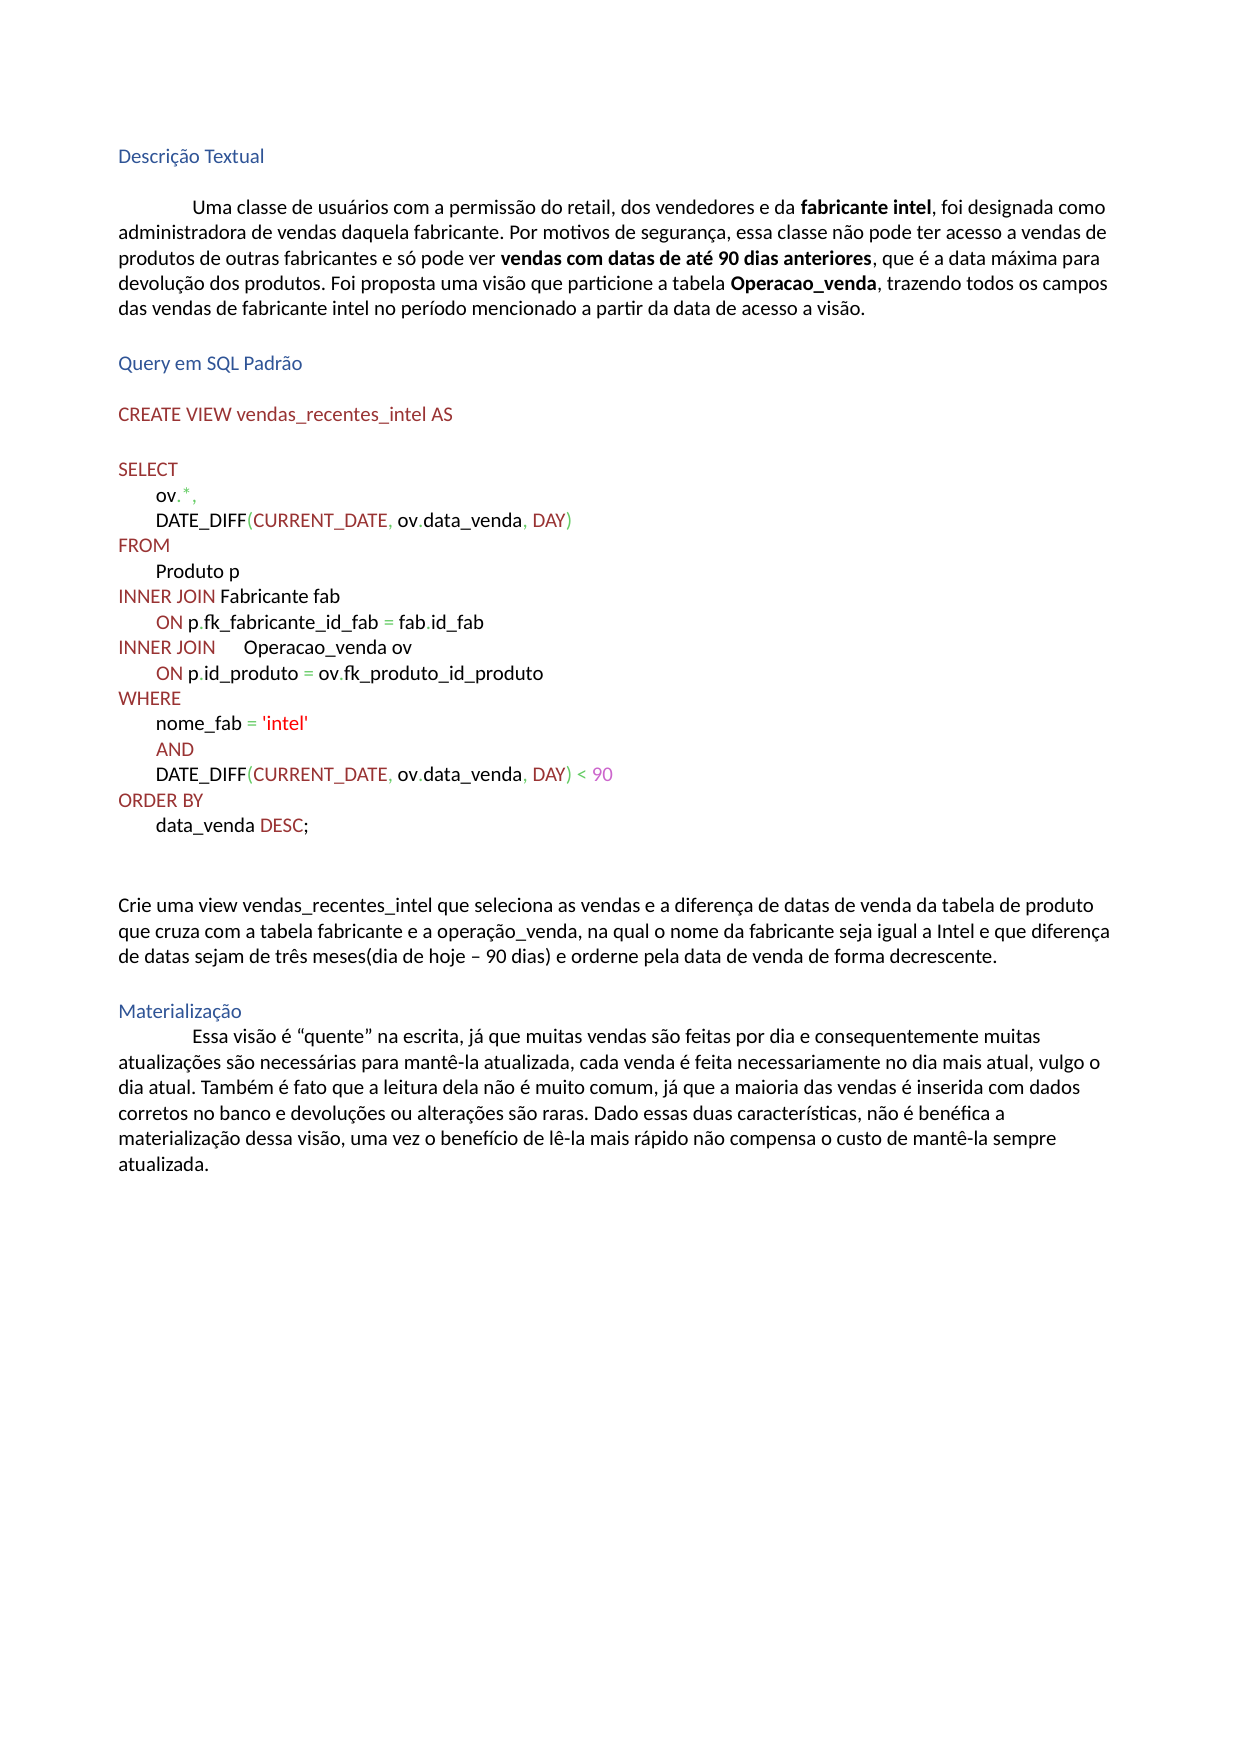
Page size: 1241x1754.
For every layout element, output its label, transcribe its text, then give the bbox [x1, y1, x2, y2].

text CREATE VIEW vendas_recentes_intel AS [118, 401, 1122, 427]
text ORDER BY [118, 787, 1122, 812]
subtitle Materialização [118, 998, 1122, 1024]
text nome_fab = 'intel' [118, 711, 1122, 736]
text SELECT [118, 456, 1122, 482]
text AND [118, 736, 1122, 761]
text ON p.id_produto = ov.fk_produto_id_produto [118, 660, 1122, 685]
subtitle Descrição Textual [118, 143, 1122, 168]
text ON p.fk_fabricante_id_fab = fab.id_fab [118, 609, 1122, 634]
text DATE_DIFF(CURRENT_DATE, ov.data_venda, DAY) < 90 [118, 761, 1122, 787]
text ov.*, [118, 482, 1122, 507]
text INNER JOIN Operacao_venda ov [118, 634, 1122, 660]
text WHERE [118, 685, 1122, 711]
text INNER JOIN Fabricante fab [118, 583, 1122, 609]
text FROM [118, 533, 1122, 558]
text Essa visão é “quente” na escrita, já que muitas vendas são feitas por dia e consequentemente muitas atualizações são necessárias para mantê-la atualizada, cada venda é feita necessariamente no dia mais atual, vulgo o dia atual. Também é fato que a leitura dela não é muito comum, já que a maioria das vendas é inserida com dados corretos no banco e devoluções ou alterações são raras. Dado essas duas características, não é benéfica a materialização dessa visão, uma vez o benefício de lê-la mais rápido não compensa o custo de mantê-la sempre atualizada. [118, 1024, 1122, 1176]
text DATE_DIFF(CURRENT_DATE, ov.data_venda, DAY) [118, 507, 1122, 533]
text Crie uma view vendas_recentes_intel que seleciona as vendas e a diferença de datas de venda da tabela de produto que cruza com a tabela fabricante e a operação_venda, na qual o nome da fabricante seja igual a Intel e que diferença de datas sejam de três meses(dia de hoje – 90 dias) e orderne pela data de venda de forma decrescente. [118, 892, 1122, 969]
text Produto p [118, 558, 1122, 583]
subtitle Query em SQL Padrão [118, 351, 1122, 376]
text data_venda DESC; [118, 812, 1122, 838]
text Uma classe de usuários com a permissão do retail, dos vendedores e da fabricante intel, foi designada como administradora de vendas daquela fabricante. Por motivos de segurança, essa classe não pode ter acesso a vendas de produtos de outras fabricantes e só pode ver vendas com datas de até 90 dias anteriores, que é a data máxima para devolução dos produtos. Foi proposta uma visão que particione a tabela Operacao_venda, trazendo todos os campos das vendas de fabricante intel no período mencionado a partir da data de acesso a visão. [118, 194, 1122, 321]
